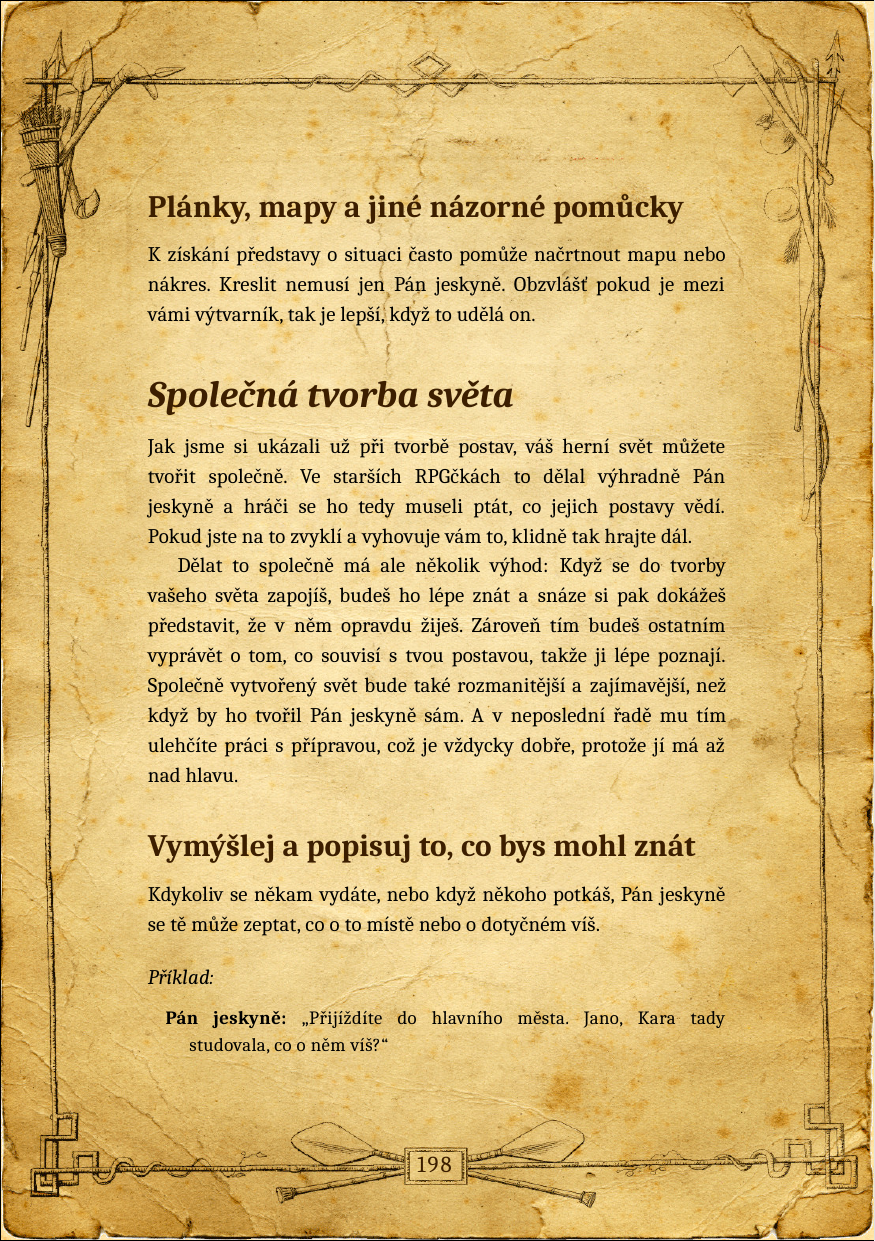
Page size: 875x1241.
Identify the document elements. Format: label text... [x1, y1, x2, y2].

text Pán jeskyně: „Přijíždíte do hlavního města. Jano, Kara tady studovala, co o⁠ něm víš?“ [165, 1007, 726, 1056]
text Kdykoliv se někam vydáte, nebo když někoho potkáš, Pán jeskyně se tě může zeptat, co o⁠ to místě nebo o⁠ dotyčném víš. [148, 882, 726, 936]
text K⁠ získání představy o⁠ situaci často pomůže načrtnout mapu nebo nákres. Kreslit nemusí jen Pán jeskyně. Obzvlášť pokud je mezi vámi výtvarník, tak je lepší, když to udělá on. [148, 243, 726, 326]
text Příklad: [148, 966, 726, 990]
subtitle Vymýšlej a⁠ popisuj to, co bys mohl znát [148, 829, 726, 865]
subtitle Společná tvorba světa [148, 374, 726, 417]
picture [1, 1, 874, 1240]
text Jak jsme si ukázali už při tvorbě postav, váš herní svět můžete tvořit společně. Ve starších RPGčkách to dělal výhradně Pán jeskyně a⁠ hráči se ho tedy museli ptát, co jejich postavy vědí. Pokud jste na to zvyklí a⁠ vyhovuje vám to, klidně tak hrajte dál. Dělat to společně má ale několik výhod: Když se do tvorby vašeho světa zapojíš, budeš ho lépe znát a⁠ snáze si pak dokážeš představit, že v⁠ něm opravdu žiješ. Zároveň tím budeš ostatním vyprávět o⁠ tom, co souvisí s⁠ tvou postavou, takže ji lépe poznají. Společně vytvořený svět bude také rozmanitější a⁠ zajímavější, než když by ho tvořil Pán jeskyně sám. A⁠ v⁠ neposlední řadě mu tím ulehčíte práci s⁠ přípravou, což je vždycky dobře, protože jí má až nad hlavu. [148, 434, 726, 787]
subtitle Plánky, mapy a⁠ jiné názorné pomůcky [148, 189, 726, 225]
